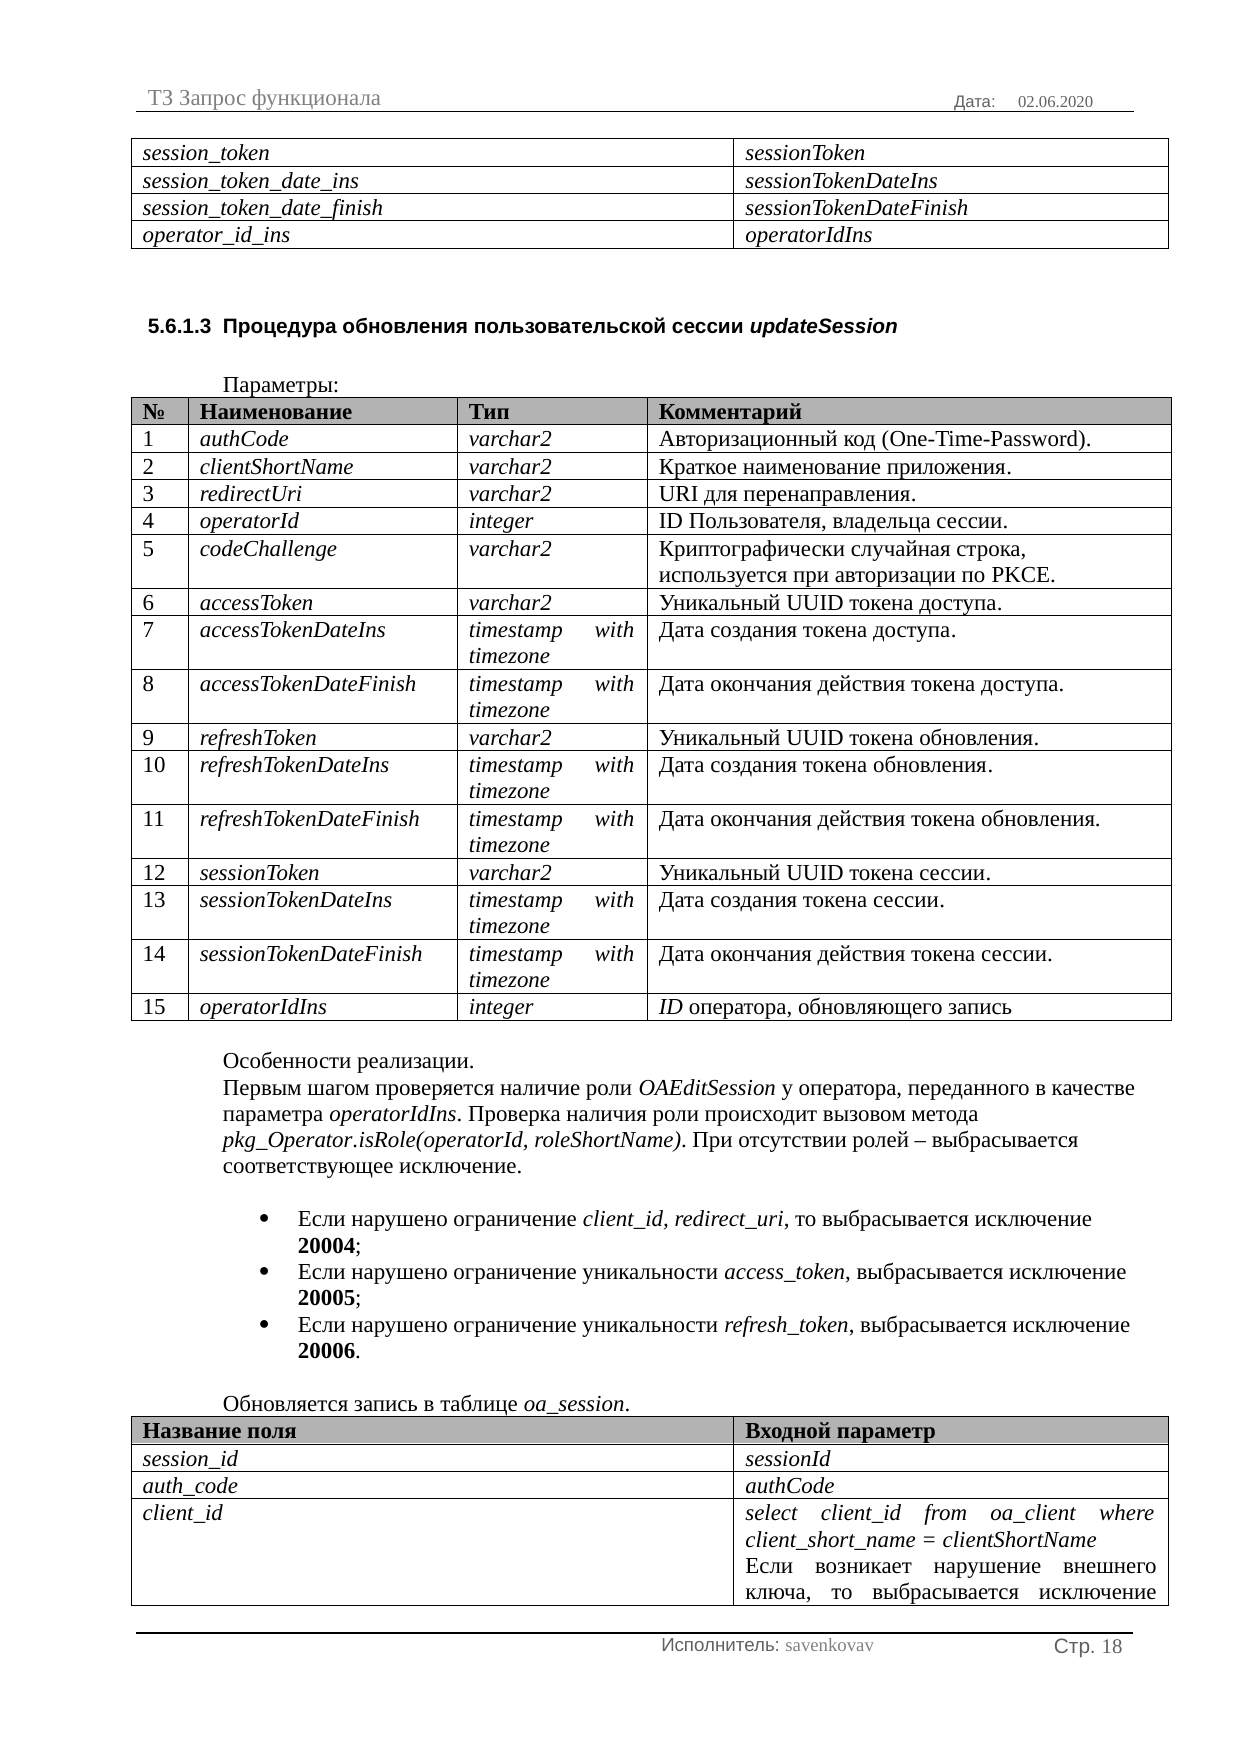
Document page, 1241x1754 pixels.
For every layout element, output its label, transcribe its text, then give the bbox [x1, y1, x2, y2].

table_cell integer [458, 994, 647, 1020]
table_cell sessionTokenDateIns [734, 167, 1168, 193]
table_cell redirectUri [189, 480, 457, 507]
table_cell timestamp with timezone [458, 616, 647, 669]
table_cell sessionTokenDateIns [189, 886, 457, 939]
table_cell session_token [132, 139, 733, 166]
text Особенности реализации. [223, 1047, 1152, 1073]
text Параметры: [223, 371, 1152, 397]
table_cell session_token_date_ins [132, 167, 733, 193]
table_cell timestamp with timezone [458, 805, 647, 857]
table_cell 11 [132, 805, 188, 857]
table_cell 14 [132, 940, 188, 992]
table_cell accessTokenDateIns [189, 616, 457, 669]
table_cell 15 [132, 994, 188, 1020]
table_cell varchar2 [458, 535, 647, 588]
list Если нарушено ограничение client_id, redirect_uri, то выбрасывается исключение 20004; [260, 1205, 1152, 1258]
table_cell Уникальный UUID токена доступа. [648, 589, 1171, 615]
subtitle Процедура обновления пользовательской сессии updateSession [148, 314, 1152, 338]
table_cell Уникальный UUID токена обновления. [648, 724, 1171, 750]
table_header Название поля [132, 1417, 733, 1443]
table_cell varchar2 [458, 425, 647, 452]
table_cell 13 [132, 886, 188, 939]
table_cell Дата создания токена сессии. [648, 886, 1171, 939]
table_cell refreshTokenDateIns [189, 751, 457, 804]
table_cell sessionTokenDateFinish [189, 940, 457, 992]
table_cell timestamp with timezone [458, 751, 647, 804]
table_cell varchar2 [458, 480, 647, 507]
table_cell Дата создания токена доступа. [648, 616, 1171, 669]
table_cell 8 [132, 670, 188, 723]
table_cell accessTokenDateFinish [189, 670, 457, 723]
table_cell ID оператора, обновляющего запись [648, 994, 1171, 1020]
table_cell 12 [132, 859, 188, 885]
table_cell Дата создания токена обновления. [648, 751, 1171, 804]
table_cell session_token_date_finish [132, 194, 733, 220]
table_cell 7 [132, 616, 188, 669]
table_cell Дата окончания действия токена доступа. [648, 670, 1171, 723]
table_header Входной параметр [734, 1417, 1168, 1443]
table_cell refreshToken [189, 724, 457, 750]
table_cell Криптографически случайная строка, используется при авторизации по PKCE. [648, 535, 1171, 588]
list Если нарушено ограничение уникальности access_token, выбрасывается исключение 20005; [260, 1258, 1152, 1311]
table_cell Дата окончания действия токена сессии. [648, 940, 1171, 992]
table_cell session_id [132, 1445, 733, 1471]
table_cell timestamp with timezone [458, 940, 647, 992]
table_header Тип [458, 398, 647, 424]
table_cell varchar2 [458, 859, 647, 885]
table_cell varchar2 [458, 453, 647, 479]
table_cell Авторизационный код (One-Time-Password). [648, 425, 1171, 452]
table_cell refreshTokenDateFinish [189, 805, 457, 857]
table_cell ID Пользователя, владельца сессии. [648, 508, 1171, 534]
table_cell select client_id from oa_client where client_short_name = clientShortName Если возникает нарушение внешнего ключа, то выбрасывается исключение [734, 1499, 1168, 1605]
table_cell operatorIdIns [734, 221, 1168, 248]
table_cell timestamp with timezone [458, 670, 647, 723]
table_cell clientShortName [189, 453, 457, 479]
table_cell sessionToken [734, 139, 1168, 166]
table_cell client_id [132, 1499, 733, 1605]
table_cell sessionTokenDateFinish [734, 194, 1168, 220]
table_header Наименование [189, 398, 457, 424]
text Первым шагом проверяется наличие роли OAEditSession у оператора, переданного в качестве параметра operatorIdIns. Проверка наличия роли происходит вызовом метода pkg_Operator.isRole(operatorId, roleShortName). При отсутствии ролей – выбрасывается соответствующее исключение. [223, 1073, 1152, 1179]
table_cell operator_id_ins [132, 221, 733, 248]
table_header № [132, 398, 188, 424]
table_cell integer [458, 508, 647, 534]
table_cell 5 [132, 535, 188, 588]
table_cell authСode [734, 1472, 1168, 1498]
table_cell Уникальный UUID токена сессии. [648, 859, 1171, 885]
table_cell 1 [132, 425, 188, 452]
table_cell varchar2 [458, 724, 647, 750]
text Обновляется запись в таблице oa_session. [223, 1390, 1152, 1416]
table_cell Дата окончания действия токена обновления. [648, 805, 1171, 857]
table_cell codeChallenge [189, 535, 457, 588]
list Если нарушено ограничение уникальности refresh_token, выбрасывается исключение 20006. [260, 1311, 1152, 1363]
table_cell 9 [132, 724, 188, 750]
table_cell accessToken [189, 589, 457, 615]
table_cell URI для перенаправления. [648, 480, 1171, 507]
table_cell 6 [132, 589, 188, 615]
table_cell timestamp with timezone [458, 886, 647, 939]
table_cell 3 [132, 480, 188, 507]
table_cell 10 [132, 751, 188, 804]
table_cell authСode [189, 425, 457, 452]
table_cell sessionId [734, 1445, 1168, 1471]
table_cell operatorId [189, 508, 457, 534]
table_cell auth_code [132, 1472, 733, 1498]
table_header Комментарий [648, 398, 1171, 424]
table_cell Краткое наименование приложения. [648, 453, 1171, 479]
table_cell 2 [132, 453, 188, 479]
table_cell sessionToken [189, 859, 457, 885]
table_cell varchar2 [458, 589, 647, 615]
table_cell operatorIdIns [189, 994, 457, 1020]
table_cell 4 [132, 508, 188, 534]
